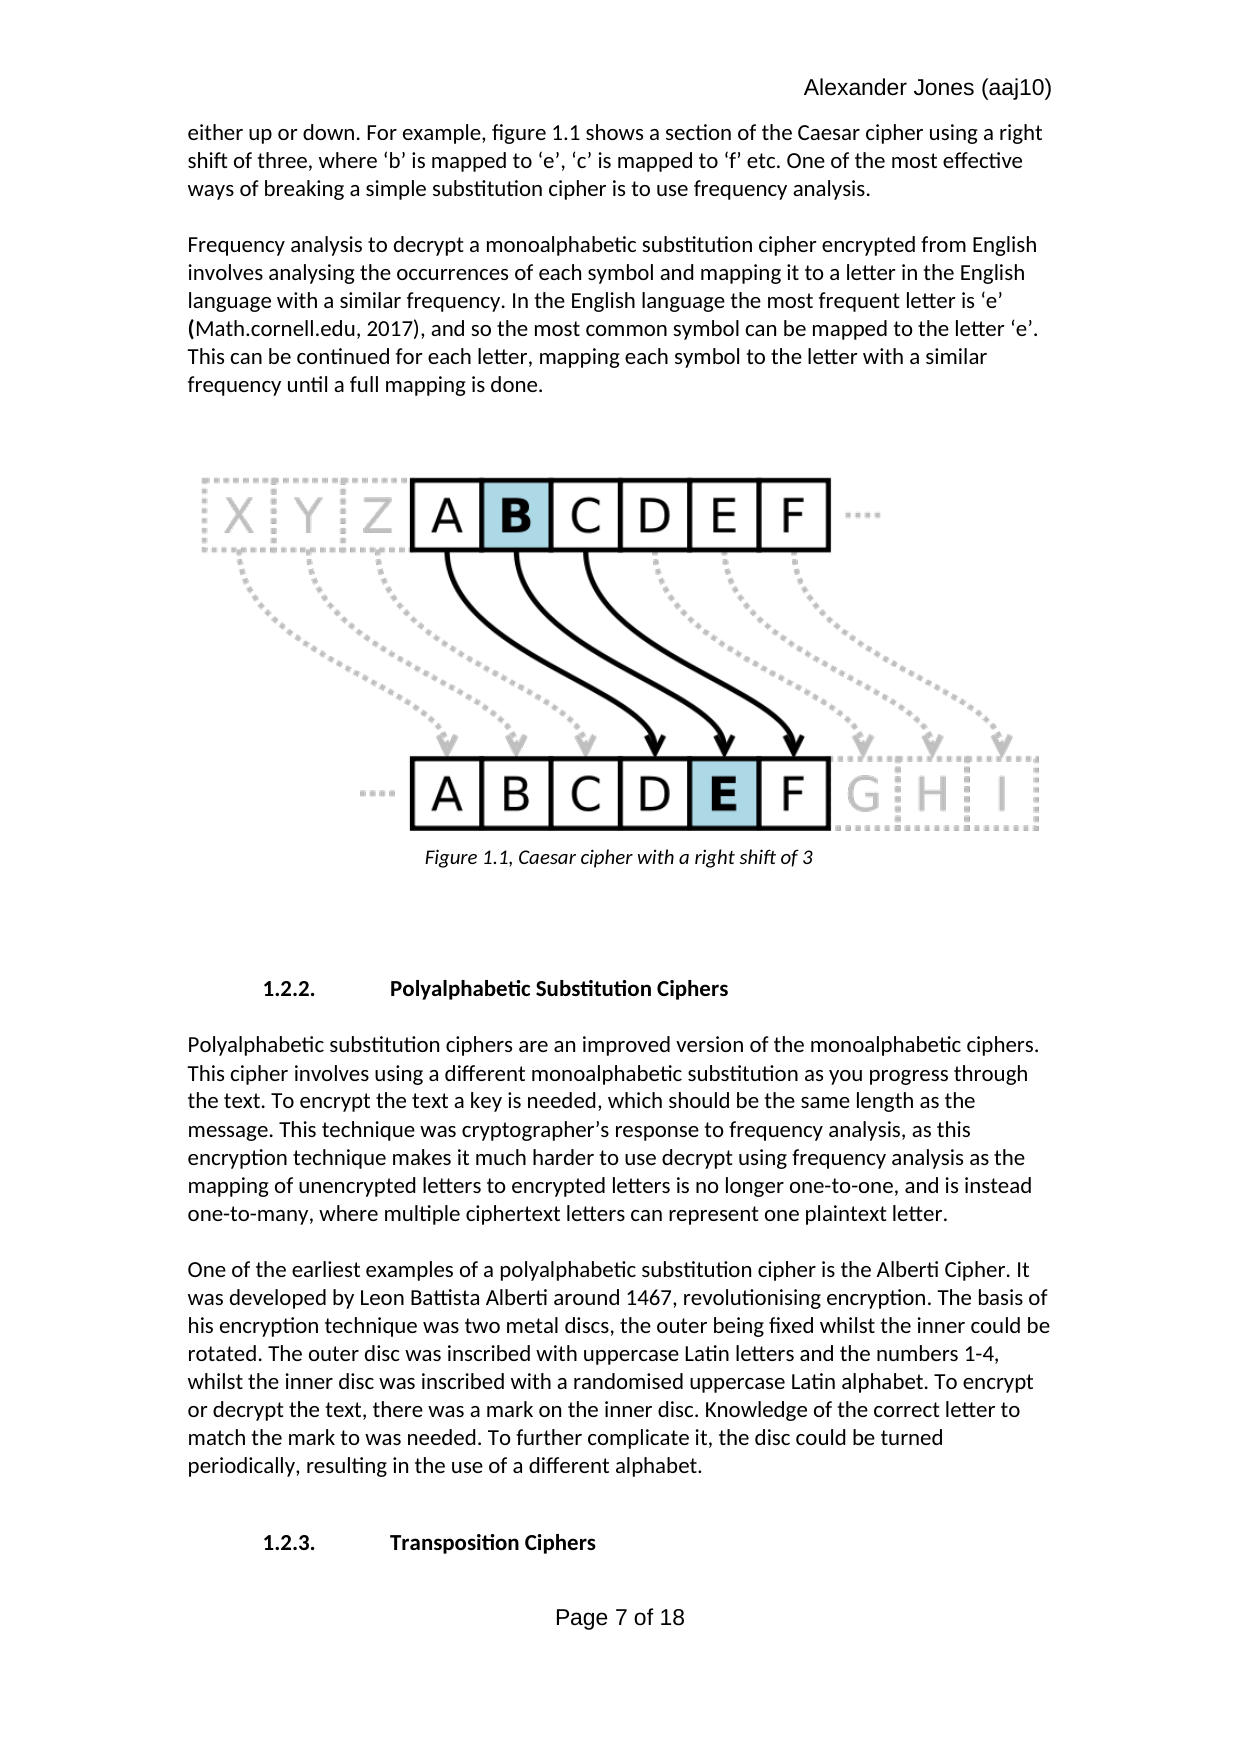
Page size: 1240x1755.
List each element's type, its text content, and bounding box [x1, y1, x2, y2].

text Figure 1.1, Caesar cipher with a right shift of 3 [187, 453, 1052, 870]
text Frequency analysis to decrypt a monoalphabetic substitution cipher encrypted from English involves analysing the occurrences of each symbol and mapping it to a letter in the English language with a similar frequency. In the English language the most frequent letter is ‘e’ (Math.cornell.edu, 2017), and so the most common symbol can be mapped to the letter ‘e’. This can be continued for each letter, mapping each symbol to the letter with a similar frequency until a full mapping is done. [187, 230, 1052, 398]
text either up or down. For example, figure 1.1 shows a section of the Caesar cipher using a right shift of three, where ‘b’ is mapped to ‘e’, ‘c’ is mapped to ‘f’ etc. One of the most effective ways of breaking a simple substitution cipher is to use frequency analysis. [187, 118, 1052, 202]
subtitle Transposition Ciphers [262, 1528, 1052, 1556]
text Polyalphabetic substitution ciphers are an improved version of the monoalphabetic ciphers. This cipher involves using a different monoalphabetic substitution as you progress through the text. To encrypt the text a key is needed, which should be the same length as the message. This technique was cryptographer’s response to frequency analysis, as this encryption technique makes it much harder to use decrypt using frequency analysis as the mapping of unencrypted letters to encrypted letters is no longer one-to-one, and is instead one-to-many, where multiple ciphertext letters can represent one plaintext letter. [187, 1031, 1052, 1227]
subtitle Polyalphabetic Substitution Ciphers [262, 974, 1052, 1003]
text One of the earliest examples of a polyalphabetic substitution cipher is the Alberti Cipher. It was developed by Leon Battista Alberti around 1467, revolutionising encryption. The basis of his encryption technique was two metal discs, the outer being fixed whilst the inner could be rotated. The outer disc was inscribed with uppercase Latin letters and the numbers 1-4, whilst the inner disc was inscribed with a randomised uppercase Latin alphabet. To encrypt or decrypt the text, there was a mark on the inner disc. Knowledge of the correct letter to match the mark to was needed. To further complicate it, the disc could be turned periodically, resulting in the use of a different alphabet. [187, 1255, 1052, 1479]
